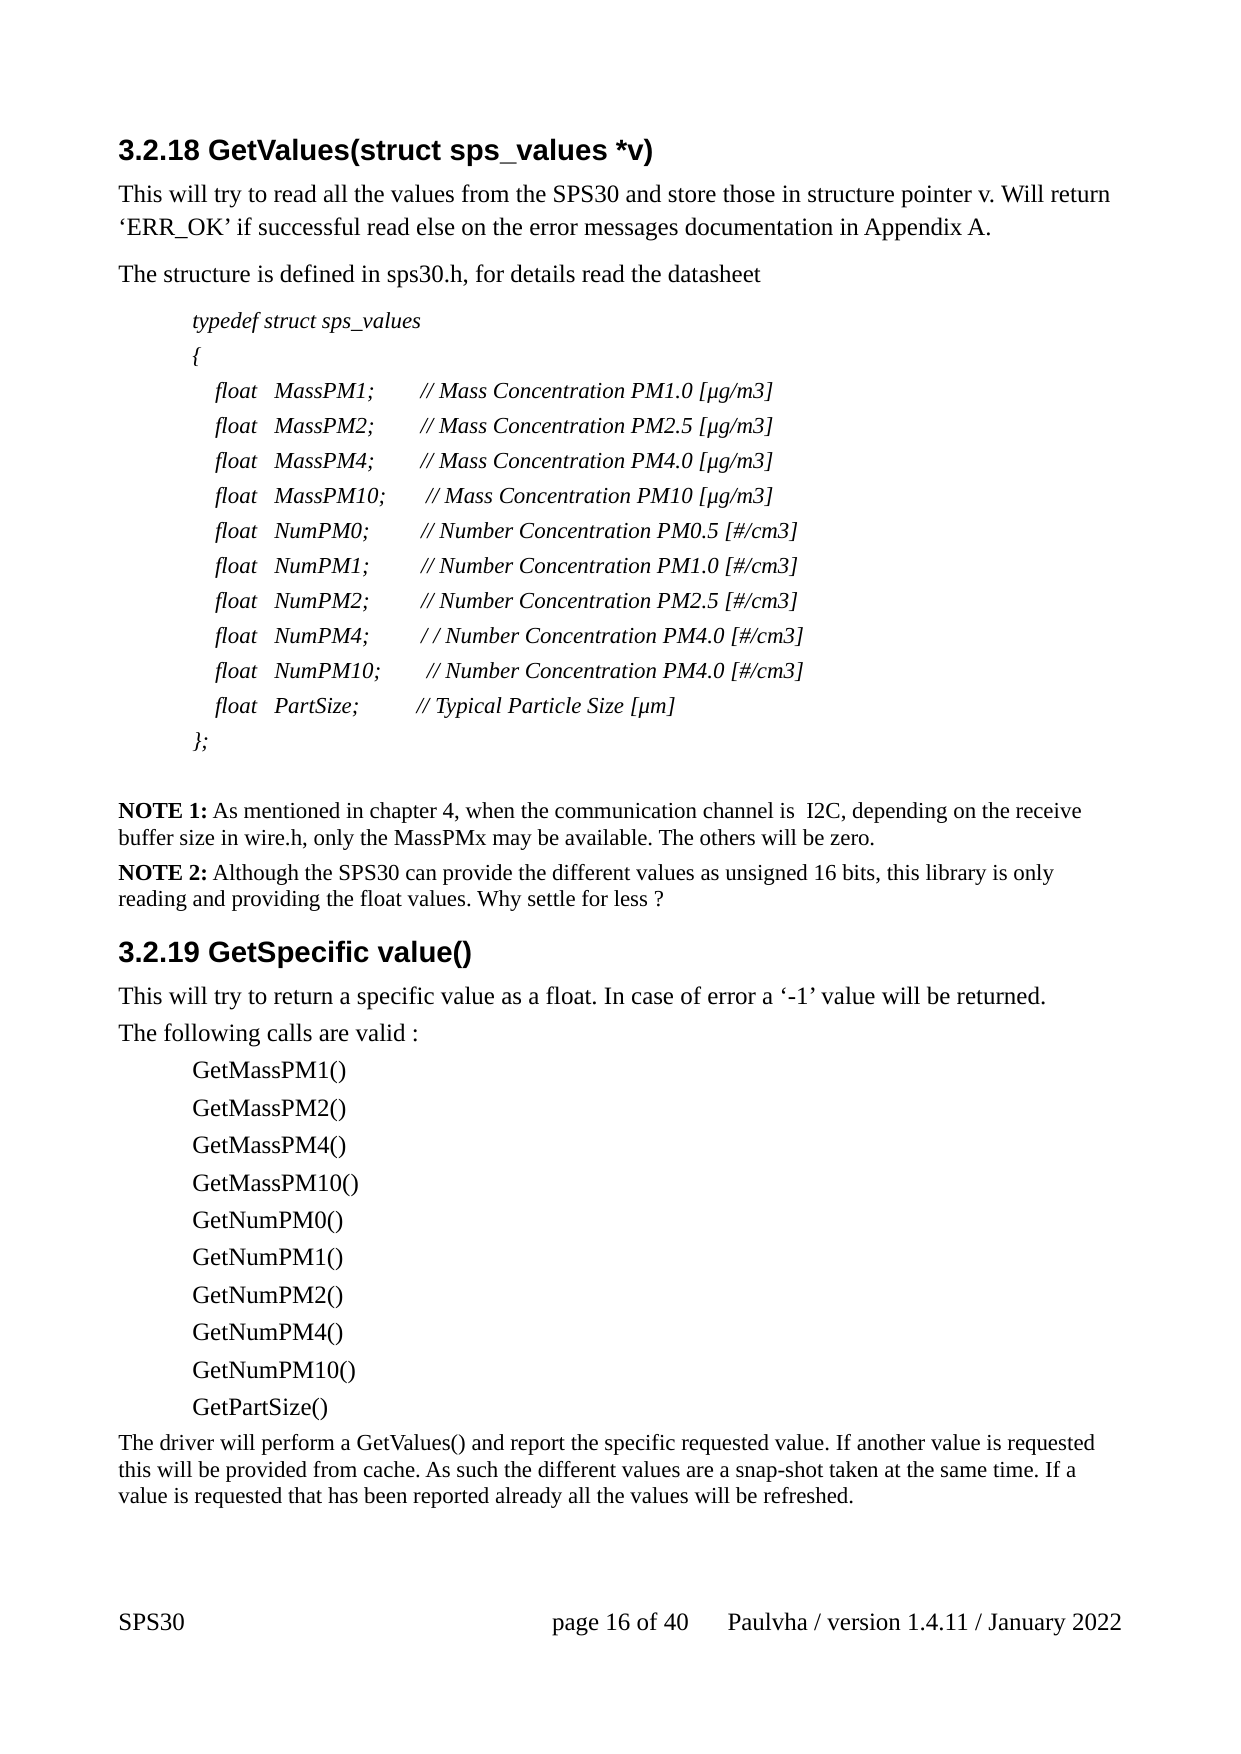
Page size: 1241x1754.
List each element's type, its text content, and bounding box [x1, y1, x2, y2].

text GetNumPM10() [192, 1355, 1122, 1383]
text The following calls are valid : [118, 1018, 1122, 1047]
text float MassPM4; // Mass Concentration PM4.0 [μg/m3] [192, 447, 1122, 473]
text float MassPM10; // Mass Concentration PM10 [μg/m3] [192, 482, 1122, 508]
text This will try to return a specific value as a float. In case of error a ‘-1’ value will be returned. [118, 981, 1122, 1009]
text float NumPM1; // Number Concentration PM1.0 [#/cm3] [192, 552, 1122, 578]
text float NumPM2; // Number Concentration PM2.5 [#/cm3] [192, 587, 1122, 613]
text float NumPM0; // Number Concentration PM0.5 [#/cm3] [192, 517, 1122, 543]
text float NumPM4; / / Number Concentration PM4.0 [#/cm3] [192, 622, 1122, 648]
subtitle 3.2.19 GetSpecific value() [118, 934, 1122, 968]
text GetMassPM10() [192, 1168, 1122, 1196]
text float MassPM2; // Mass Concentration PM2.5 [μg/m3] [192, 412, 1122, 438]
text The driver will perform a GetValues() and report the specific requested value. If another value is requested this will be provided from cache. As such the different values are a snap-shot taken at the same time. If a value is requested that has been reported already all the values will be refreshed. [118, 1429, 1122, 1508]
subtitle 3.2.18 GetValues(struct sps_values *v) [118, 133, 1122, 166]
text NOTE 1: As mentioned in chapter 4, when the communication channel is I2C, depending on the receive buffer size in wire.h, only the MassPMx may be available. The others will be zero. [118, 797, 1122, 850]
text { [192, 342, 1122, 368]
text The structure is defined in sps30.h, for details read the datasheet [118, 259, 1122, 288]
text GetPartSize() [192, 1392, 1122, 1421]
text GetMassPM2() [192, 1093, 1122, 1122]
text typedef struct sps_values [192, 307, 1122, 333]
text }; [192, 727, 1122, 753]
text GetNumPM0() [192, 1205, 1122, 1234]
text NOTE 2: Although the SPS30 can provide the different values as unsigned 16 bits, this library is only reading and providing the float values. Why settle for less ? [118, 858, 1122, 911]
text float NumPM10; // Number Concentration PM4.0 [#/cm3] [192, 657, 1122, 683]
text GetNumPM4() [192, 1317, 1122, 1346]
text float PartSize; // Typical Particle Size [μm] [192, 692, 1122, 718]
text This will try to read all the values from the SPS30 and store those in structure pointer v. Will return ‘ERR_OK’ if successful read else on the error messages documentation in Appendix A. [118, 179, 1122, 241]
text GetMassPM4() [192, 1130, 1122, 1159]
text GetNumPM1() [192, 1242, 1122, 1271]
text float MassPM1; // Mass Concentration PM1.0 [μg/m3] [192, 377, 1122, 403]
text GetMassPM1() [192, 1056, 1122, 1084]
text GetNumPM2() [192, 1280, 1122, 1309]
